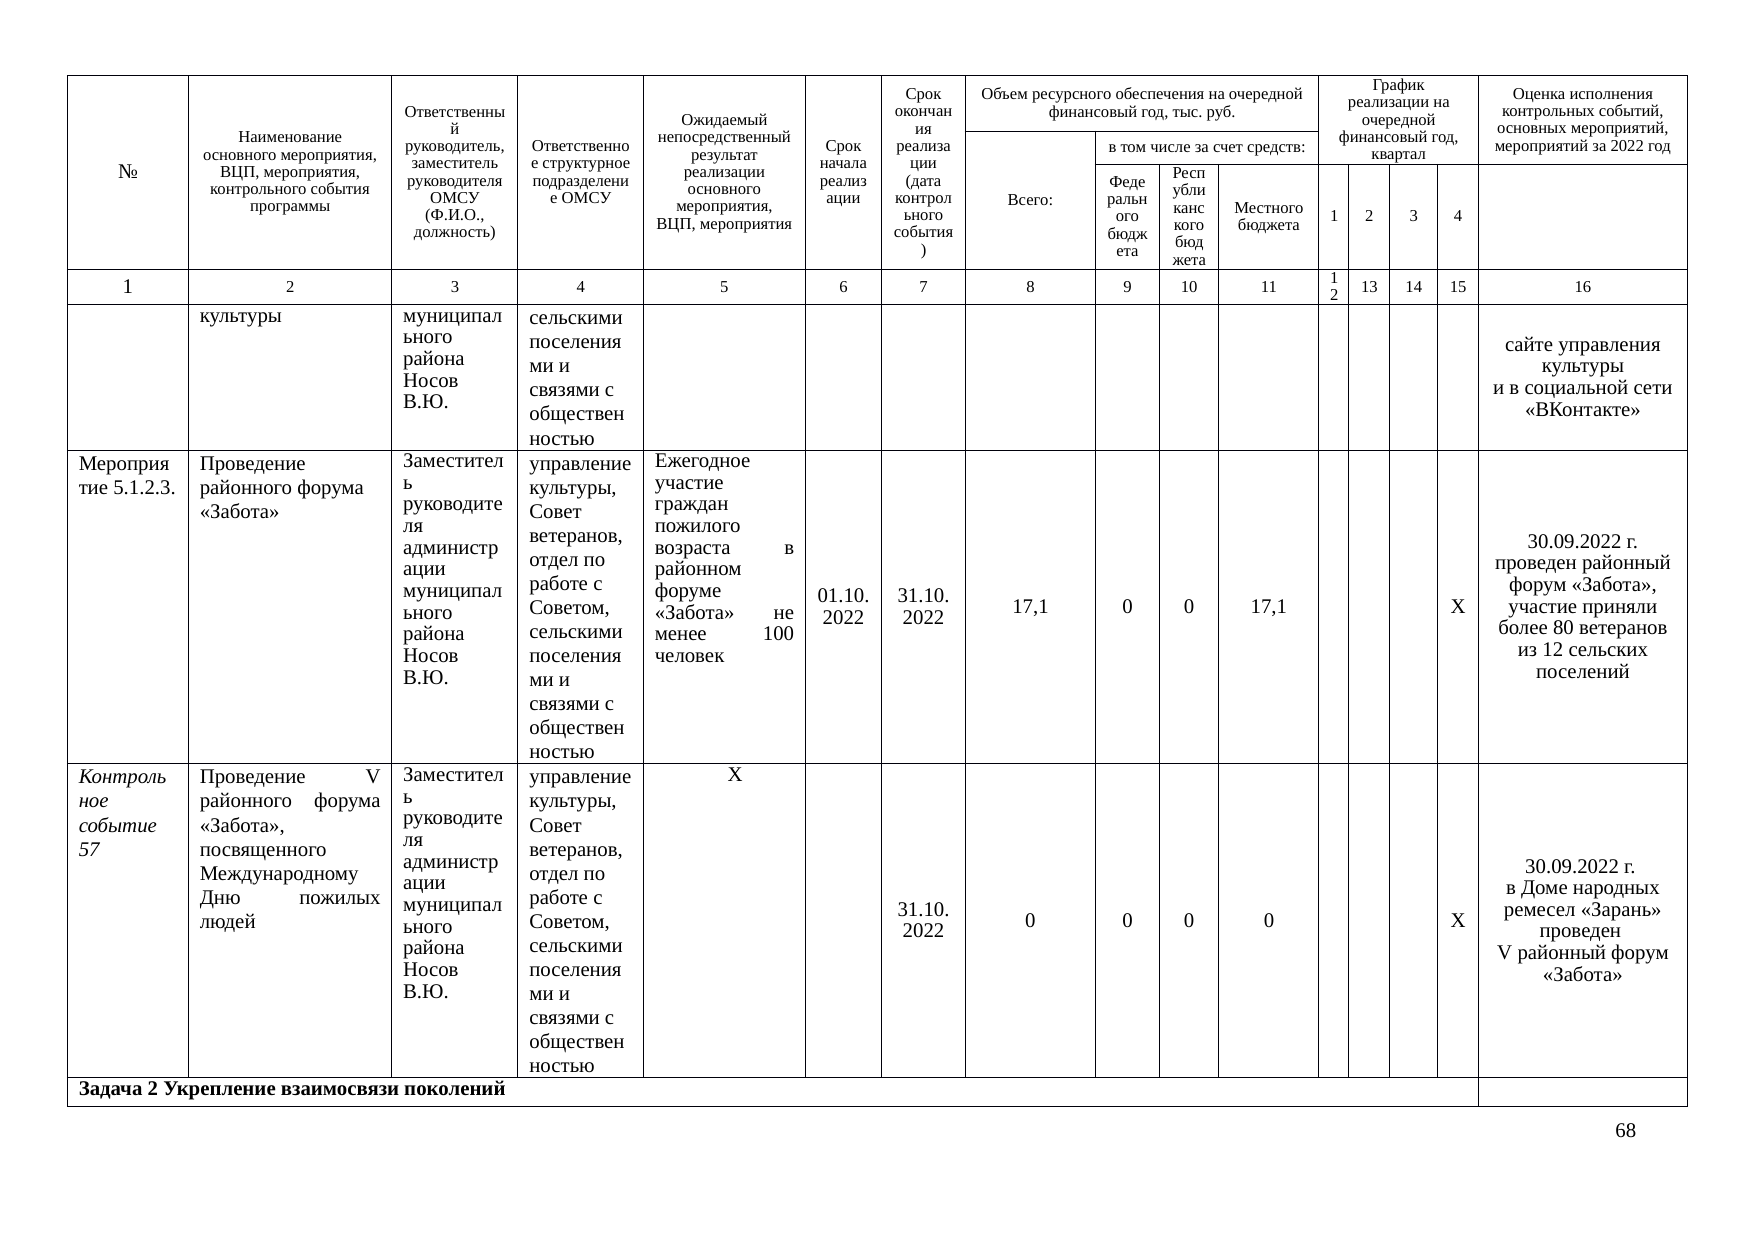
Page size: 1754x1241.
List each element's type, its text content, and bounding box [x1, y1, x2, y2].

table_cell [68, 305, 188, 449]
table_cell 0 [966, 764, 1095, 1077]
table_cell 6 [806, 270, 881, 304]
table_cell 0 [1096, 451, 1159, 763]
table_cell [1390, 764, 1437, 1077]
table_cell 3 [1390, 165, 1437, 268]
table_cell Проведение районного форума «Забота» [189, 451, 391, 763]
table_cell 31.10. 2022 [882, 451, 965, 763]
table_cell 30.09.2022 г. в Доме народных ремесел «Зарань» проведен V районный форум «Забота» [1479, 764, 1687, 1077]
table_cell Х [1438, 451, 1478, 763]
table_header Ответственный руководитель, заместитель руководителя ОМСУ (Ф.И.О., должность) [392, 76, 517, 268]
table_header Ответственное структурное подразделение ОМСУ [518, 76, 643, 268]
table_cell Ежегодное участие граждан пожилого возраста в районном форуме «Забота» не менее 100 человек [644, 451, 805, 763]
table_cell Федерального бюджета [1096, 165, 1159, 268]
table_cell [1349, 764, 1389, 1077]
table_cell [1479, 165, 1687, 268]
table_cell 15 [1438, 270, 1478, 304]
table_cell 11 [1219, 270, 1318, 304]
table_cell муниципального района Носов В.Ю. [392, 305, 517, 449]
table_header Ожидаемый непосредственный результат реализации основного мероприятия, ВЦП, мероприятия [644, 76, 805, 268]
table_cell Контрольное событие 57 [68, 764, 188, 1077]
table_cell сельскими поселениями и связями с общественностью [518, 305, 643, 449]
table_cell 0 [1160, 451, 1218, 763]
table_cell [1390, 451, 1437, 763]
table_header Оценка исполнения контрольных событий, основных мероприятий, мероприятий за 2022 год [1479, 76, 1687, 164]
table_cell Проведение V районного форума «Забота», посвященного Международному Дню пожилых людей [189, 764, 391, 1077]
table_cell Всего: [966, 132, 1095, 268]
table_cell 4 [1438, 165, 1478, 268]
table_cell [1390, 305, 1437, 449]
table_cell Заместитель руководителя администрации муниципального района Носов В.Ю. [392, 764, 517, 1077]
table_cell Мероприятие 5.1.2.3. [68, 451, 188, 763]
table_header График реализации на очередной финансовый год, квартал [1319, 76, 1478, 164]
table_cell 7 [882, 270, 965, 304]
table_cell 8 [966, 270, 1095, 304]
table_cell Задача 2 Укрепление взаимосвязи поколений [68, 1078, 1478, 1106]
table_cell [1438, 305, 1478, 449]
table_cell [1096, 305, 1159, 449]
table_cell 17,1 [1219, 451, 1318, 763]
table_cell [882, 305, 965, 449]
table_cell [966, 305, 1095, 449]
table_cell Заместитель руководителя администрации муниципального района Носов В.Ю. [392, 451, 517, 763]
table_cell управление культуры, Совет ветеранов, отдел по работе с Советом, сельскими поселениями и связями с общественностью [518, 764, 643, 1077]
table_cell 3 [392, 270, 517, 304]
table_cell 4 [518, 270, 643, 304]
table_cell 5 [644, 270, 805, 304]
table_cell 17,1 [966, 451, 1095, 763]
table_cell [1319, 764, 1348, 1077]
table_cell Республиканского бюджета [1160, 165, 1218, 268]
table_header Объем ресурсного обеспечения на очередной финансовый год, тыс. руб. [966, 76, 1318, 131]
table_cell [1319, 305, 1348, 449]
table_cell Х [644, 764, 805, 1077]
table_cell 2 [189, 270, 391, 304]
table_cell сайте управления культуры и в социальной сети «ВКонтакте» [1479, 305, 1687, 449]
table_cell 0 [1219, 764, 1318, 1077]
table_cell [1479, 1078, 1687, 1106]
table_header Срок окончания реализации (дата контрольного события) [882, 76, 965, 268]
table_cell Местного бюджета [1219, 165, 1318, 268]
table_cell [806, 305, 881, 449]
table_cell [1219, 305, 1318, 449]
table_cell 30.09.2022 г. проведен районный форум «Забота», участие приняли более 80 ветеранов из 12 сельских поселений [1479, 451, 1687, 763]
table_cell [644, 305, 805, 449]
table_cell управление культуры, Совет ветеранов, отдел по работе с Советом, сельскими поселениями и связями с общественностью [518, 451, 643, 763]
table_cell 13 [1349, 270, 1389, 304]
table_cell 12 [1319, 270, 1348, 304]
table_header Срок начала реализации [806, 76, 881, 268]
table_cell 0 [1096, 764, 1159, 1077]
table_cell [1349, 451, 1389, 763]
table_cell 2 [1349, 165, 1389, 268]
table_cell [1349, 305, 1389, 449]
table_cell 0 [1160, 764, 1218, 1077]
table_header № [68, 76, 188, 268]
table_cell 31.10. 2022 [882, 764, 965, 1077]
table_cell в том числе за счет средств: [1096, 132, 1318, 164]
table_cell 9 [1096, 270, 1159, 304]
table_cell культуры [189, 305, 391, 449]
table_cell [1160, 305, 1218, 449]
table_cell 10 [1160, 270, 1218, 304]
table_cell [806, 764, 881, 1077]
table_cell 01.10. 2022 [806, 451, 881, 763]
table_cell 14 [1390, 270, 1437, 304]
table_cell 16 [1479, 270, 1687, 304]
table_cell [1319, 451, 1348, 763]
table_header Наименование основного мероприятия, ВЦП, мероприятия, контрольного события программы [189, 76, 391, 268]
table_cell 1 [68, 270, 188, 304]
table_cell 1 [1319, 165, 1348, 268]
table_cell Х [1438, 764, 1478, 1077]
